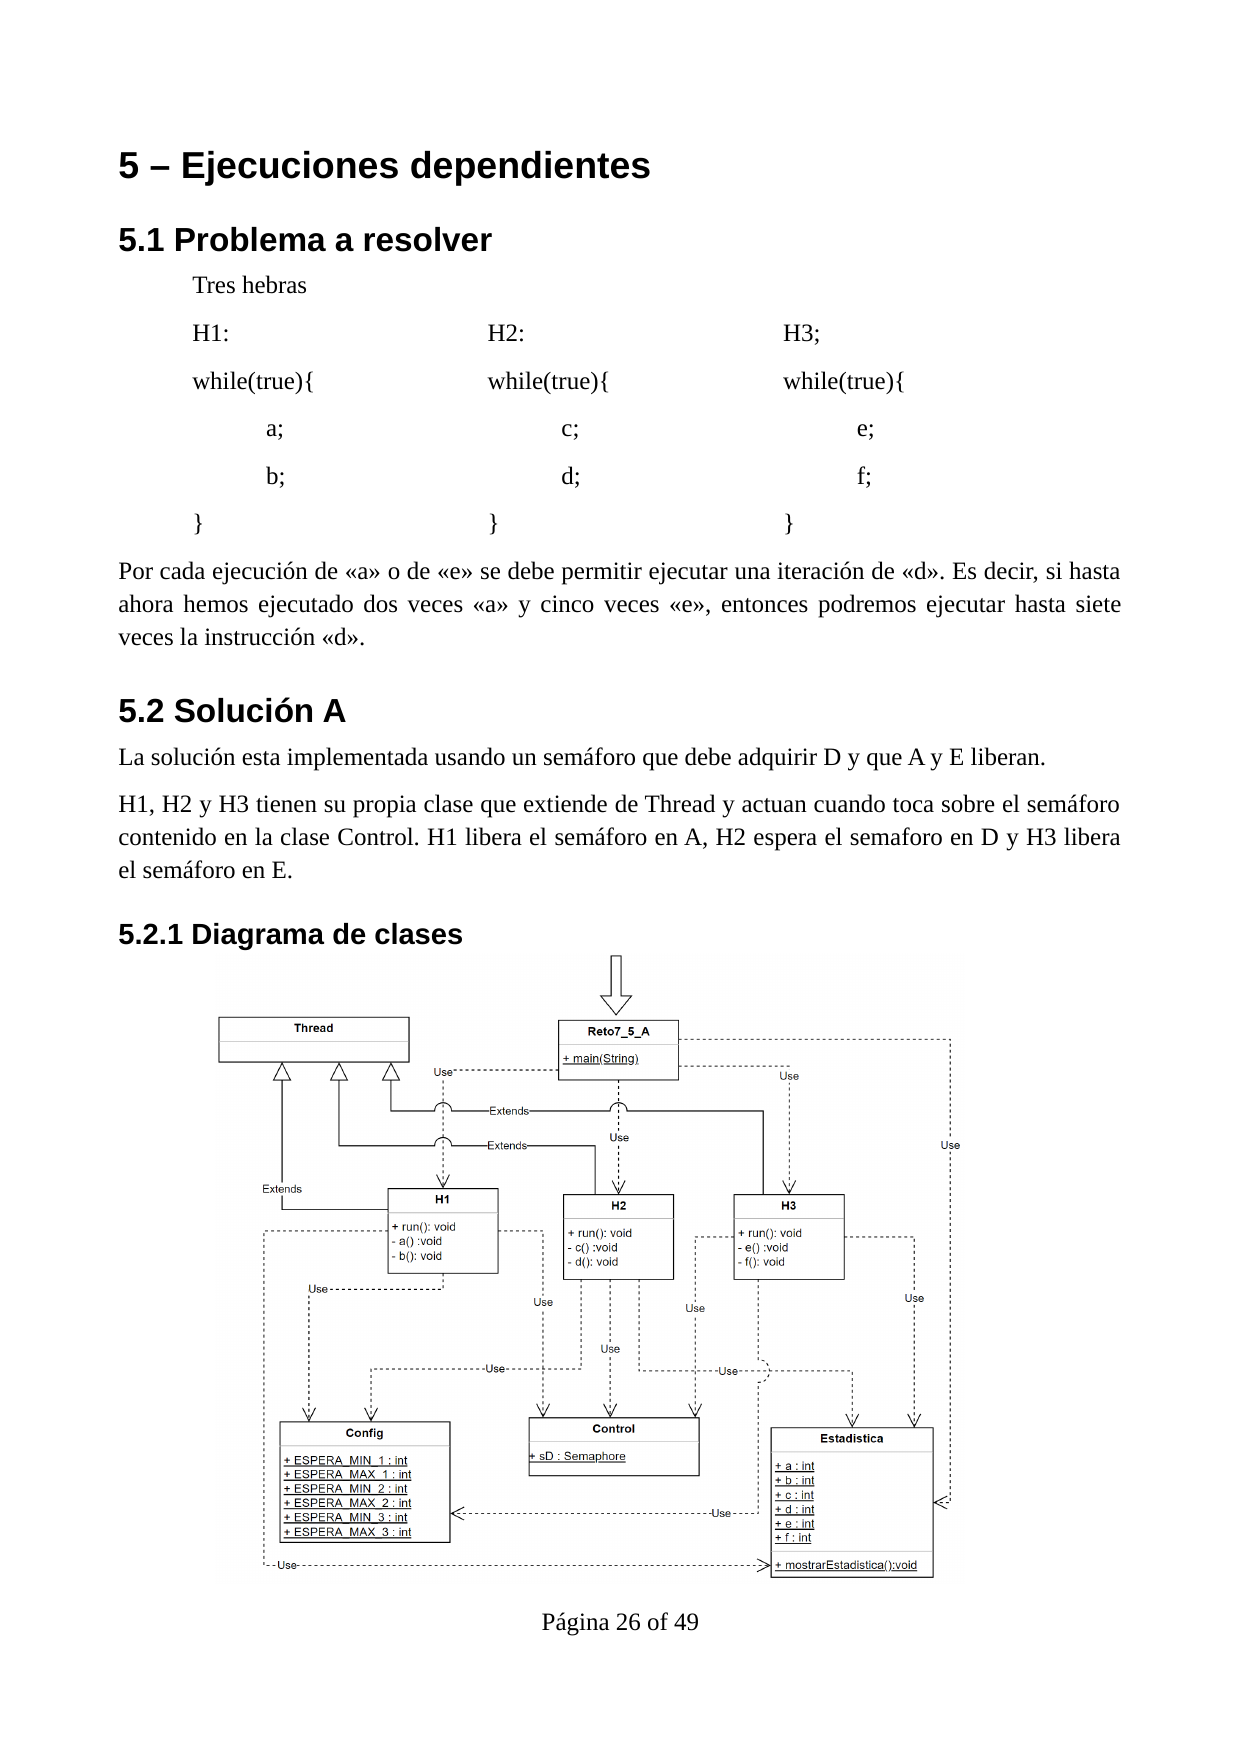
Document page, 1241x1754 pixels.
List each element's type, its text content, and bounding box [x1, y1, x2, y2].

subtitle 5.2 Solución A [118, 691, 1122, 729]
text H1: H2: H3; [118, 318, 1122, 347]
subtitle 5.2.1 Diagrama de clases [118, 917, 1122, 951]
text H1, H2 y H3 tienen su propia clase que extiende de Thread y actuan cuando toca sobre el semáforo contenido en la clase Control. H1 libera el semáforo en A, H2 espera el semaforo en D y H3 libera el semáforo en E. [118, 789, 1122, 884]
text a; c; e; [118, 413, 1122, 442]
text Por cada ejecución de «a» o de «e» se debe permitir ejecutar una iteración de «d». Es decir, si hasta ahora hemos ejecutado dos veces «a» y cinco veces «e», entonces podremos ejecutar hasta siete veces la instrucción «d». [118, 556, 1122, 651]
text while(true){ while(true){ while(true){ [118, 366, 1122, 394]
text } } } [118, 508, 1122, 537]
text Tres hebras [118, 271, 1122, 299]
subtitle 5.1 Problema a resolver [118, 219, 1122, 258]
text La solución esta implementada usando un semáforo que debe adquirir D y que A y E liberan. [118, 742, 1122, 770]
picture [215, 953, 966, 1584]
subtitle 5 – Ejecuciones dependientes [118, 143, 1122, 186]
text b; d; f; [118, 461, 1122, 490]
